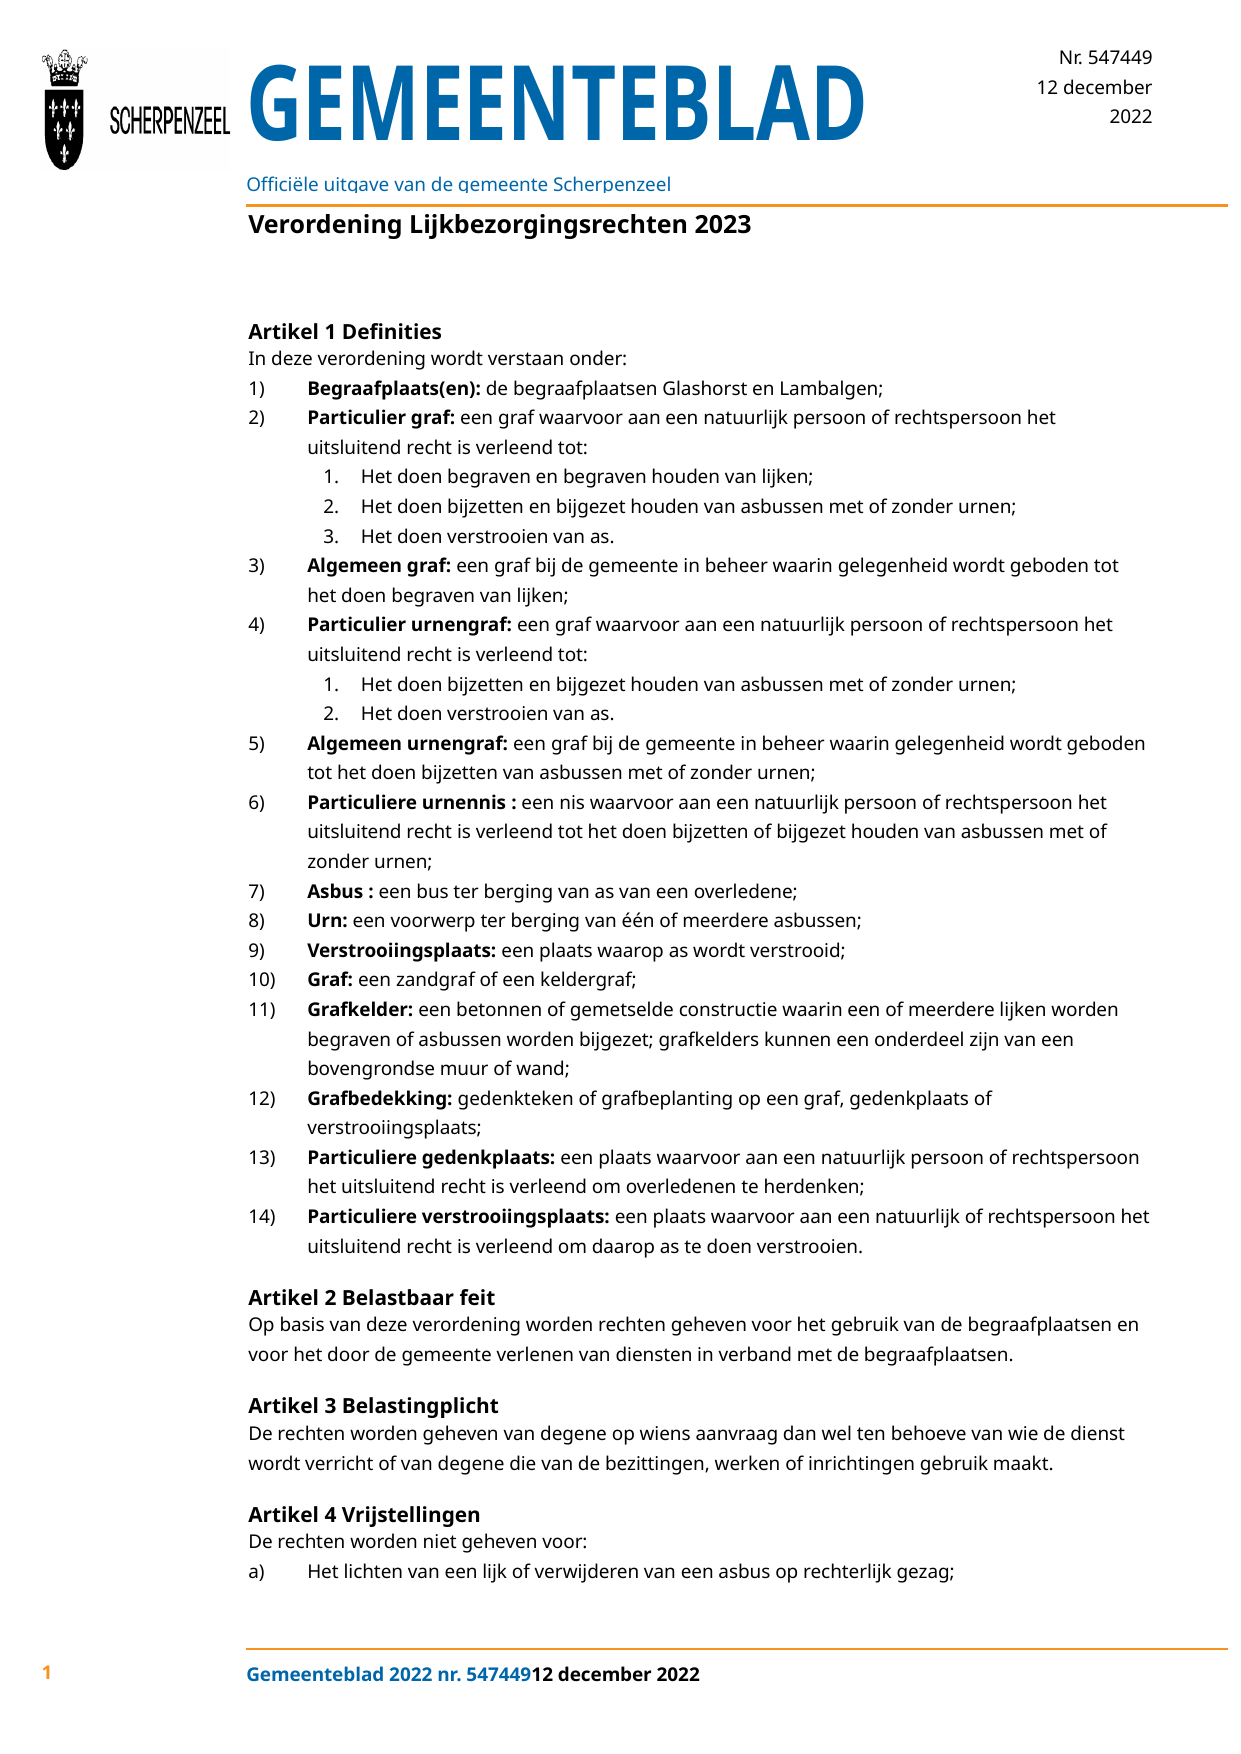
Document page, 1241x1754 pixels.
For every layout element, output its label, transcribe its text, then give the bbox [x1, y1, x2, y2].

text Artikel 4 Vrijstellingen [248, 1500, 1152, 1528]
text In deze verordening wordt verstaan onder: [248, 345, 1152, 371]
list Graf: een zandgraf of een keldergraf; [248, 967, 1152, 992]
text De rechten worden geheven van degene op wiens aanvraag dan wel ten behoeve van wie de dienst wordt verricht of van degene die van de bezittingen, werken of inrichtingen gebruik maakt. [248, 1420, 1152, 1475]
list Algemeen graf: een graf bij de gemeente in beheer waarin gelegenheid wordt geboden tot het doen begraven van lijken; [248, 552, 1152, 608]
text De rechten worden niet geheven voor: [248, 1528, 1152, 1554]
text Artikel 3 Belastingplicht [248, 1392, 1152, 1420]
list Particulier urnengraf: een graf waarvoor aan een natuurlijk persoon of rechtspersoon het uitsluitend recht is verleend tot: [248, 612, 1152, 667]
list Grafbedekking: gedenkteken of grafbeplanting op een graf, gedenkplaats of verstrooiingsplaats; [248, 1085, 1152, 1140]
list Het lichten van een lijk of verwijderen van een asbus op rechterlijk gezag; [248, 1558, 1152, 1584]
list Verstrooiingsplaats: een plaats waarop as wordt verstrooid; [248, 937, 1152, 963]
list Particulier graf: een graf waarvoor aan een natuurlijk persoon of rechtspersoon het uitsluitend recht is verleend tot: [248, 404, 1152, 460]
text Artikel 1 Definities [248, 317, 1152, 345]
list Urn: een voorwerp ter berging van één of meerdere asbussen; [248, 907, 1152, 933]
list Het doen verstrooien van as. [323, 523, 1152, 548]
list Het doen verstrooien van as. [323, 700, 1152, 726]
list Algemeen urnengraf: een graf bij de gemeente in beheer waarin gelegenheid wordt geboden tot het doen bijzetten van asbussen met of zonder urnen; [248, 730, 1152, 785]
list Het doen begraven en begraven houden van lijken; [323, 464, 1152, 489]
list Begraafplaats(en): de begraafplaatsen Glashorst en Lambalgen; [248, 375, 1152, 401]
text Artikel 2 Belastbaar feit [248, 1283, 1152, 1312]
text Verordening Lijkbezorgingsrechten 2023 [248, 207, 1152, 241]
text Op basis van deze verordening worden rechten geheven voor het gebruik van de begraafplaatsen en voor het door de gemeente verlenen van diensten in verband met de begraafplaatsen. [248, 1312, 1152, 1367]
list Particuliere verstrooiingsplaats: een plaats waarvoor aan een natuurlijk of rechtspersoon het uitsluitend recht is verleend om daarop as te doen verstrooien. [248, 1203, 1152, 1258]
list Het doen bijzetten en bijgezet houden van asbussen met of zonder urnen; [323, 493, 1152, 519]
list Asbus : een bus ter berging van as van een overledene; [248, 878, 1152, 903]
list Particuliere gedenkplaats: een plaats waarvoor aan een natuurlijk persoon of rechtspersoon het uitsluitend recht is verleend om overledenen te herdenken; [248, 1144, 1152, 1199]
list Particuliere urnennis : een nis waarvoor aan een natuurlijk persoon of rechtspersoon het uitsluitend recht is verleend tot het doen bijzetten of bijgezet houden van asbussen met of zonder urnen; [248, 789, 1152, 874]
list Grafkelder: een betonnen of gemetselde constructie waarin een of meerdere lijken worden begraven of asbussen worden bijgezet; grafkelders kunnen een onderdeel zijn van een bovengrondse muur of wand; [248, 996, 1152, 1081]
list Het doen bijzetten en bijgezet houden van asbussen met of zonder urnen; [323, 671, 1152, 696]
picture [41, 47, 231, 172]
